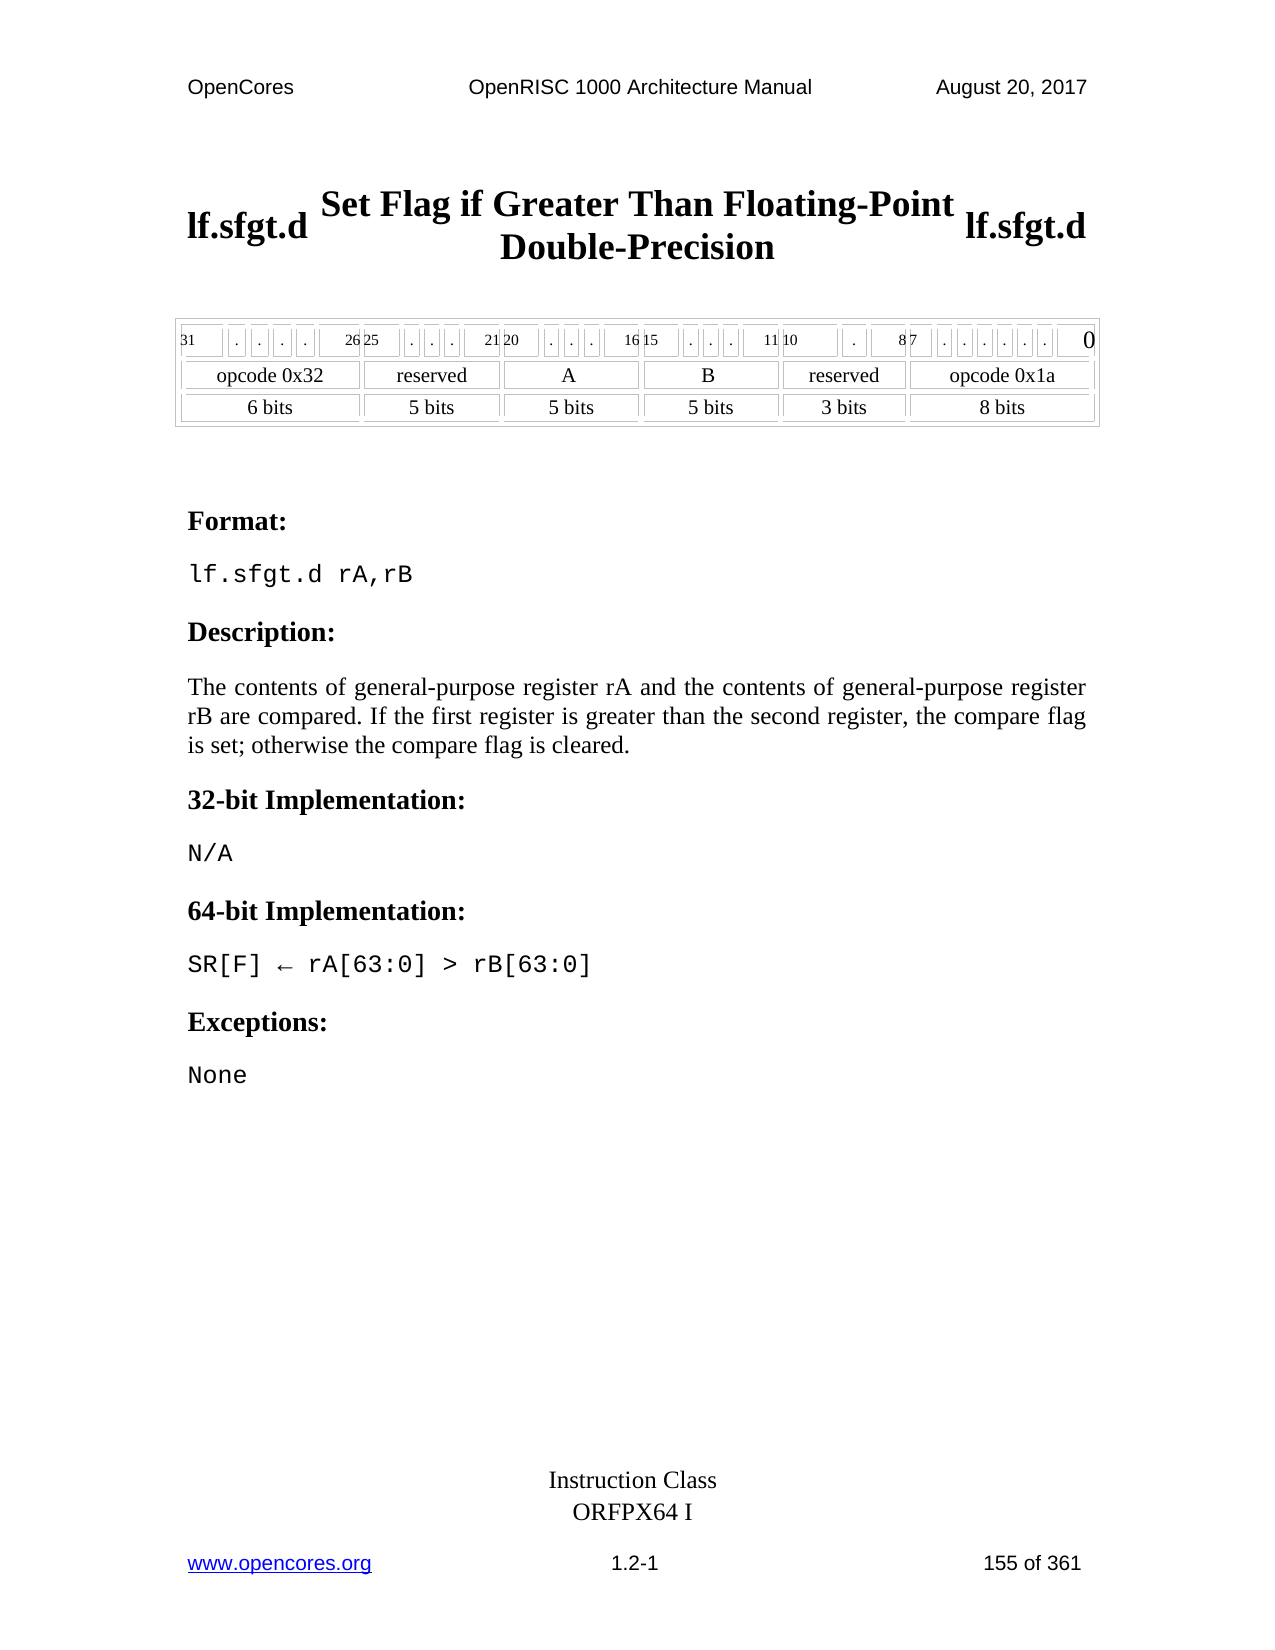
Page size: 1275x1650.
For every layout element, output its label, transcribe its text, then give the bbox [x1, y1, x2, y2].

text lf.sfgt.d rA,rB [187, 561, 1087, 590]
text None [187, 1062, 1087, 1091]
text Format: [187, 504, 1087, 536]
text The contents of general-purpose register rA and the contents of general-purpose register rB are compared. If the first register is greater than the second register, the compare flag is set; otherwise the compare flag is cleared. [187, 672, 1087, 758]
text Description: [187, 615, 1087, 647]
text N/A [187, 841, 1087, 869]
text Exceptions: [187, 1005, 1087, 1037]
text 64-bit Implementation: [187, 894, 1087, 927]
text SR[F] ← rA[63:0] > rB[63:0] [187, 952, 1087, 980]
text 32-bit Implementation: [187, 783, 1087, 816]
